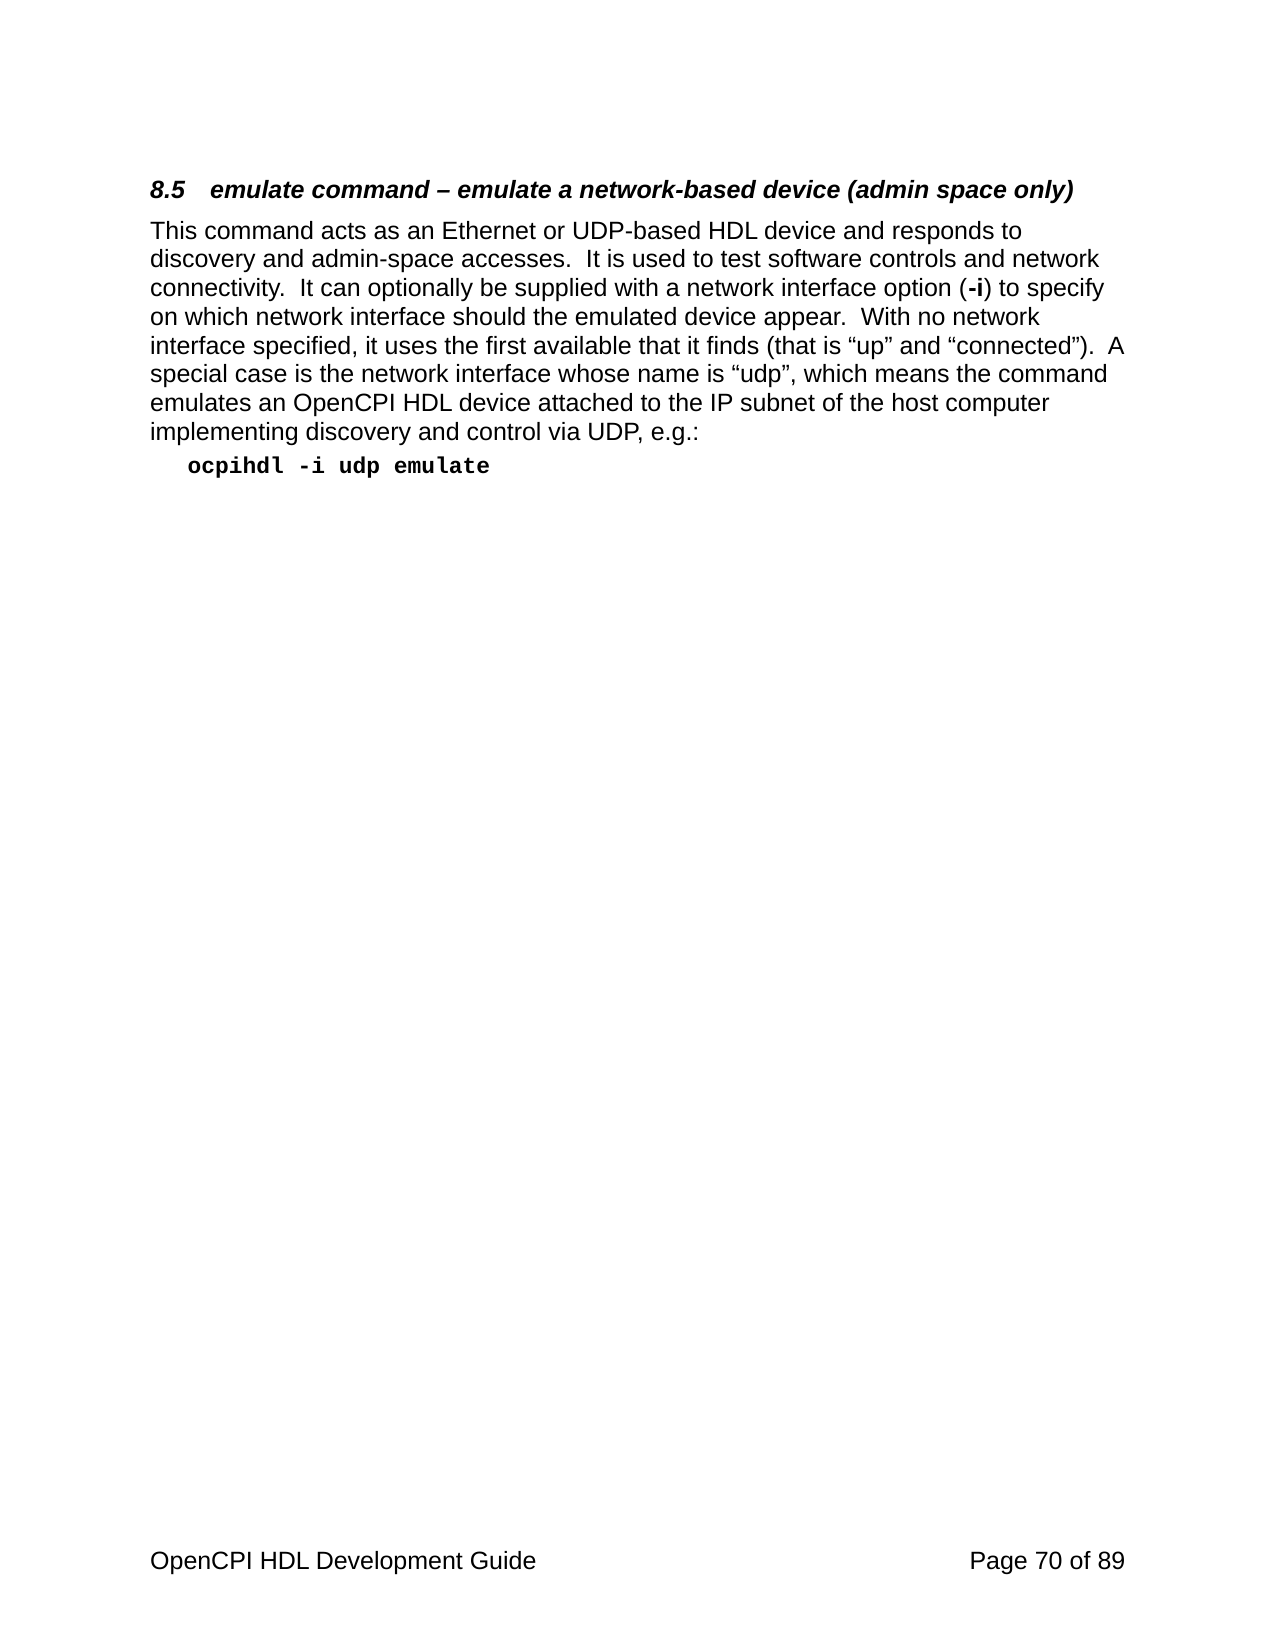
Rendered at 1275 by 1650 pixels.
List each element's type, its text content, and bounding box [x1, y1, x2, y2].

text This command acts as an Ethernet or UDP-based HDL device and responds to discovery and admin-space accesses. It is used to test software controls and network connectivity. It can optionally be supplied with a network interface option (-i) to specify on which network interface should the emulated device appear. With no network interface specified, it uses the first available that it finds (that is “up” and “connected”). A special case is the network interface whose name is “udp”, which means the command emulates an OpenCPI HDL device attached to the IP subnet of the host computer implementing discovery and control via UDP, e.g.: [150, 216, 1125, 446]
text ocpihdl -i udp emulate [187, 455, 1125, 481]
subtitle emulate command – emulate a network-based device (admin space only) [150, 175, 1125, 204]
